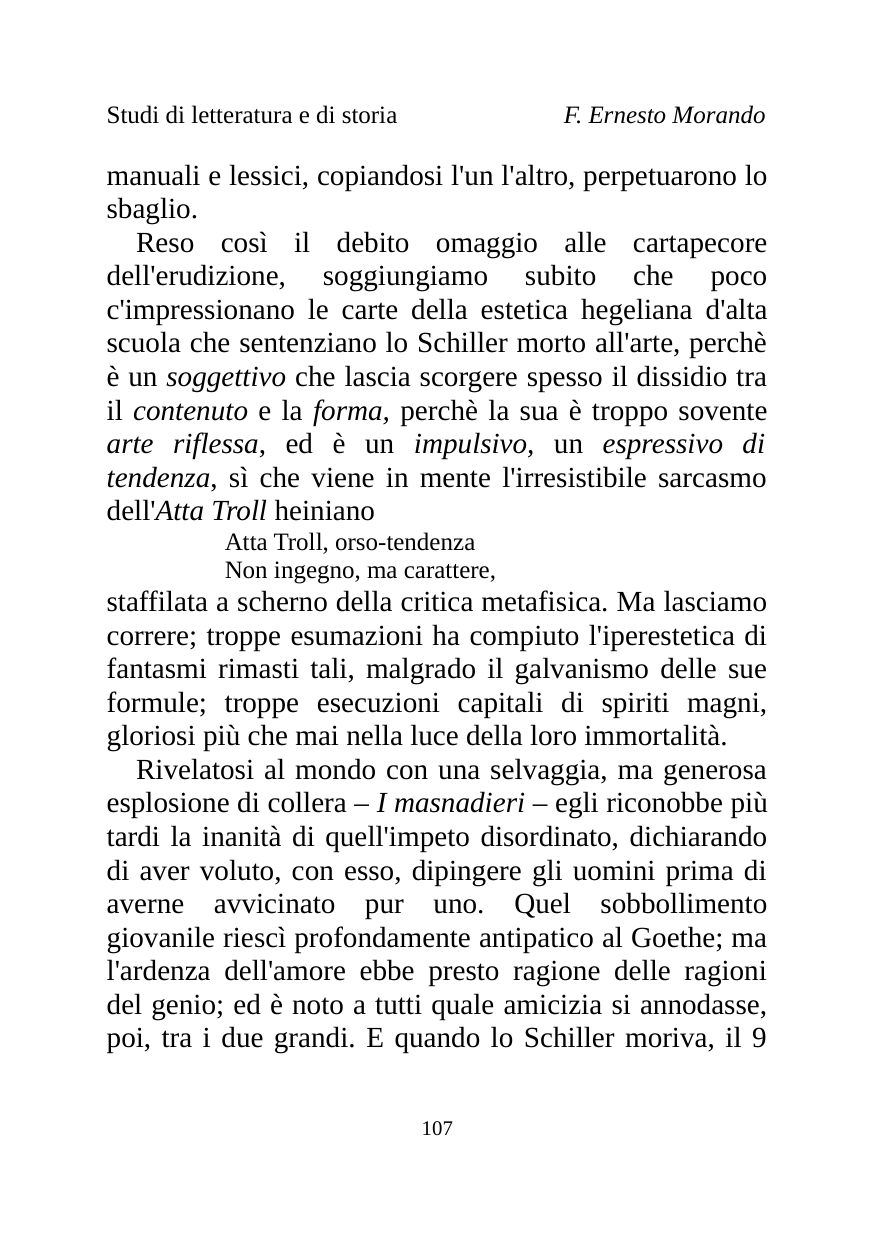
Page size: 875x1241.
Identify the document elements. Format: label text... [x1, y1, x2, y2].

text Rivelatosi al mondo con una selvaggia, ma generosa esplosione di collera – I masnadieri – egli riconobbe più tardi la inanità di quell'impeto disordinato, dichiarando di aver voluto, con esso, dipingere gli uomini prima di averne avvicinato pur uno. Quel sobbollimento giovanile riescì profondamente antipatico al Goethe; ma l'ardenza dell'amore ebbe presto ragione delle ragioni del genio; ed è noto a tutti quale amicizia si annodasse, poi, tra i due grandi. E quando lo Schiller moriva, il 9 [106, 752, 768, 1054]
text staffilata a scherno della critica metafisica. Ma lasciamo correre; troppe esumazioni ha compiuto l'iperestetica di fantasmi rimasti tali, malgrado il galvanismo delle sue formule; troppe esecuzioni capitali di spiriti magni, gloriosi più che mai nella luce della loro immortalità. [106, 584, 768, 752]
text manuali e lessici, copiandosi l'un l'altro, perpetuarono lo sbaglio. [106, 158, 768, 225]
text Atta Troll, orso-tendenza Non ingegno, ma carattere, [224, 527, 768, 584]
text Reso così il debito omaggio alle cartapecore dell'erudizione, soggiungiamo subito che poco c'impressionano le carte della estetica hegeliana d'alta scuola che sentenziano lo Schiller morto all'arte, perchè è un soggettivo che lascia scorgere spesso il dissidio tra il contenuto e la forma, perchè la sua è troppo sovente arte riflessa, ed è un impulsivo, un espressivo di tendenza, sì che viene in mente l'irresistibile sarcasmo dell'Atta Troll heiniano [106, 225, 768, 527]
